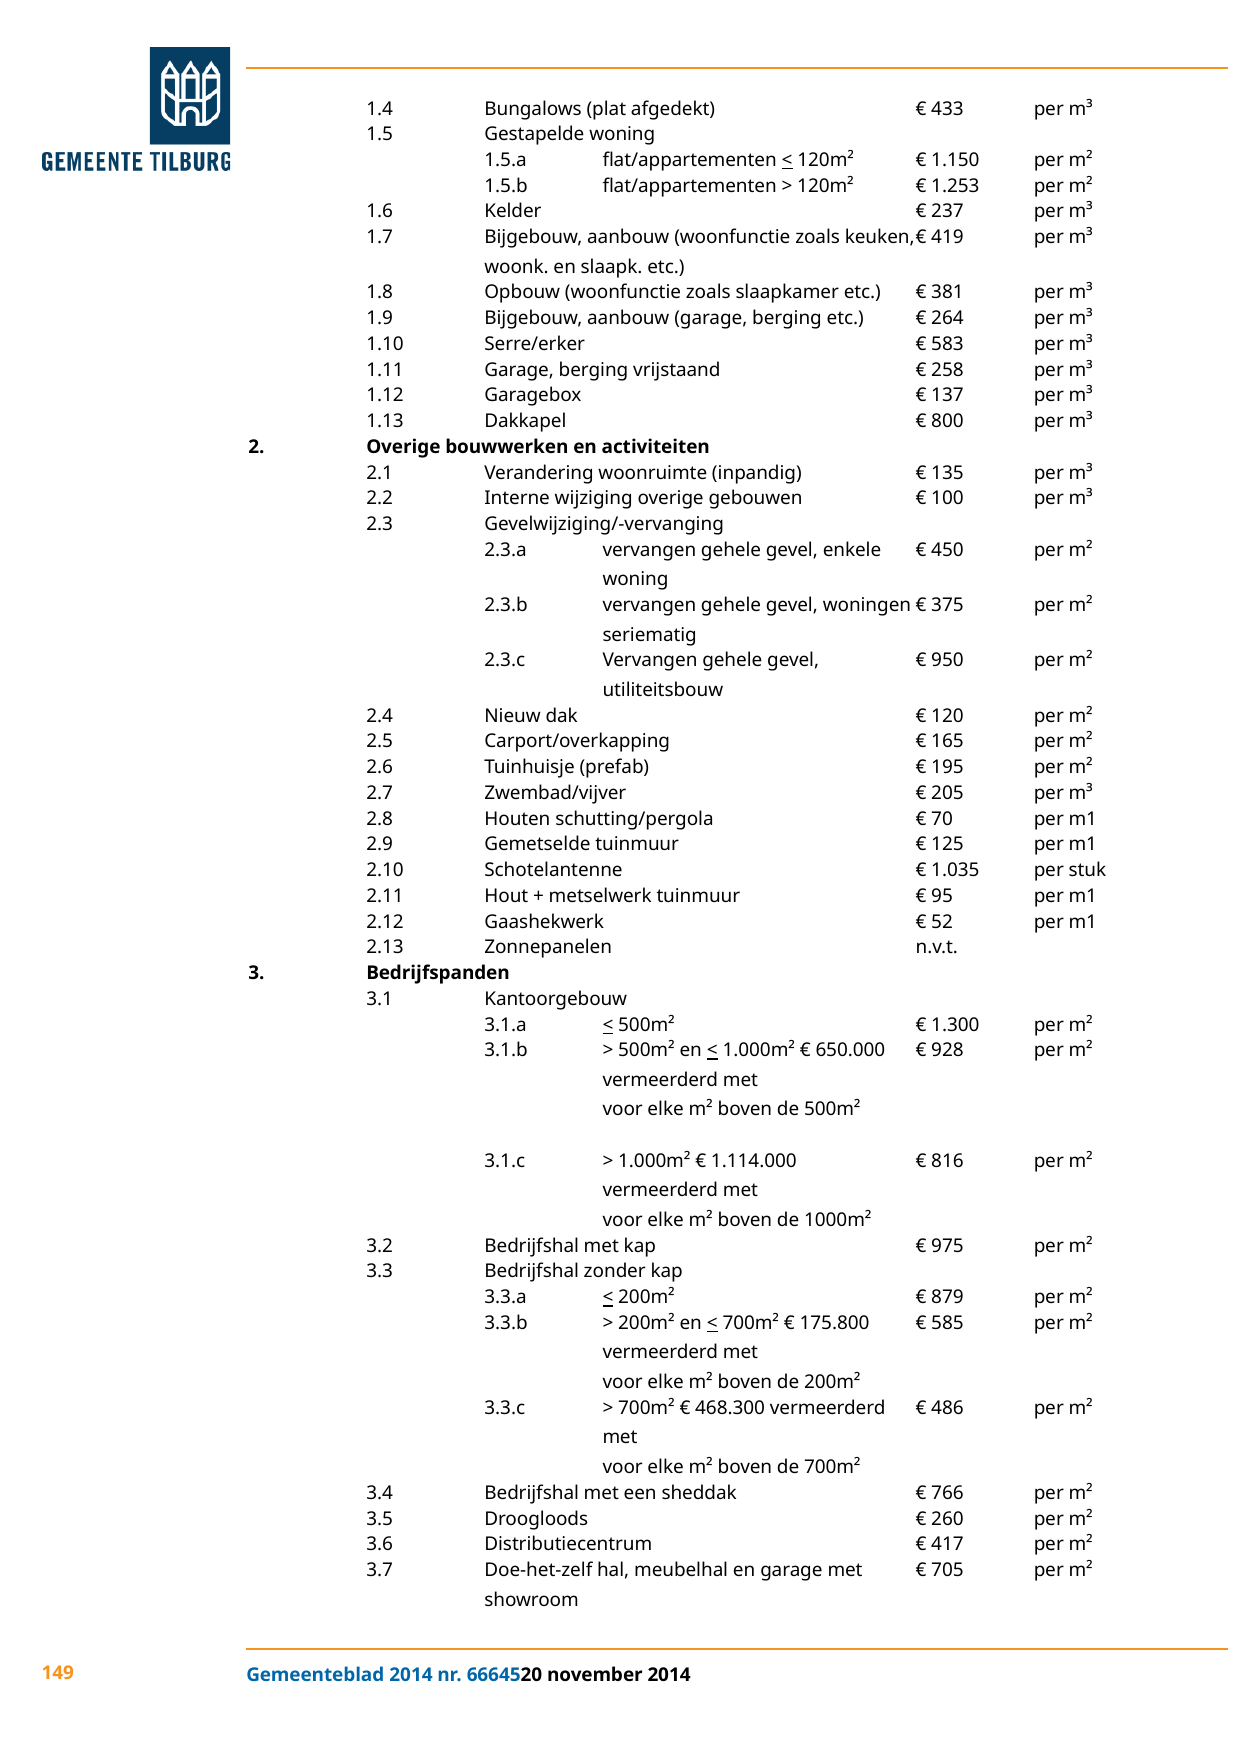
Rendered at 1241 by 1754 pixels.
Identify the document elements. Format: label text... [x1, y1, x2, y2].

table_cell Bedrijfspanden [366, 959, 915, 985]
table_cell [248, 882, 366, 908]
table_cell [248, 356, 366, 382]
table_cell 3.1.a [484, 1011, 602, 1036]
table_cell [484, 1121, 602, 1147]
table_cell [248, 1309, 366, 1394]
table_cell per m1 [1034, 805, 1152, 831]
table_cell [248, 305, 366, 330]
table_cell per m² [1034, 1505, 1152, 1530]
table_cell 1.10 [366, 330, 484, 356]
table_cell [248, 985, 366, 1011]
table_cell [248, 1121, 366, 1147]
table_cell Bedrijfshal met een sheddak [484, 1479, 915, 1505]
table_cell 1.8 [366, 279, 484, 304]
table_cell Bedrijfshal met kap [484, 1232, 915, 1258]
table_cell [248, 805, 366, 831]
table_cell [248, 279, 366, 304]
table_cell [248, 485, 366, 510]
table_cell € 1.300 [915, 1011, 1033, 1036]
table_cell 2.3.b [484, 591, 602, 647]
table_cell Opbouw (woonfunctie zoals slaapkamer etc.) [484, 279, 915, 304]
table_cell [366, 1147, 484, 1232]
table_cell Interne wijziging overige gebouwen [484, 485, 915, 510]
table_cell Zwembad/vijver [484, 779, 915, 805]
table_cell per m² [1034, 754, 1152, 779]
table_cell € 205 [915, 779, 1033, 805]
table_cell [602, 1121, 915, 1147]
table_cell € 70 [915, 805, 1033, 831]
table_cell per m² [1034, 1309, 1152, 1394]
table_cell 2.13 [366, 934, 484, 959]
table_cell per m² [1034, 647, 1152, 702]
table_cell € 705 [915, 1556, 1033, 1611]
table_cell 2.9 [366, 831, 484, 856]
table_cell [248, 908, 366, 933]
table_cell vervangen gehele gevel, enkele woning [602, 536, 915, 591]
table_cell [248, 702, 366, 728]
table_cell 3.6 [366, 1530, 484, 1556]
table_cell Bijgebouw, aanbouw (garage, berging etc.) [484, 305, 915, 330]
table_cell Bijgebouw, aanbouw (woonfunctie zoals keuken, woonk. en slaapk. etc.) [484, 224, 915, 279]
table_cell [248, 1505, 366, 1530]
table_cell per m³ [1034, 485, 1152, 510]
table_cell per m³ [1034, 408, 1152, 433]
table_cell [248, 172, 366, 198]
table_cell [366, 591, 484, 647]
table_cell Tuinhuisje (prefab) [484, 754, 915, 779]
table_cell € 381 [915, 279, 1033, 304]
table_cell Kelder [484, 198, 915, 223]
table_cell 3.5 [366, 1505, 484, 1530]
table_cell [1034, 1258, 1152, 1283]
table_cell per m³ [1034, 459, 1152, 484]
table_cell [248, 647, 366, 702]
table_cell 3.7 [366, 1556, 484, 1611]
table_cell € 135 [915, 459, 1033, 484]
table_cell Doe-het-zelf hal, meubelhal en garage met showroom [484, 1556, 915, 1611]
table_cell € 237 [915, 198, 1033, 223]
table_cell € 450 [915, 536, 1033, 591]
table_cell [366, 1036, 484, 1121]
table_cell € 928 [915, 1036, 1033, 1121]
table_cell per m³ [1034, 279, 1152, 304]
table_cell per m² [1034, 1232, 1152, 1258]
table_cell per m³ [1034, 356, 1152, 382]
picture [41, 47, 231, 172]
table_cell [915, 959, 1033, 985]
table_cell [915, 121, 1033, 146]
table_cell 3.4 [366, 1479, 484, 1505]
table_cell per m² [1034, 1530, 1152, 1556]
table_cell Droogloods [484, 1505, 915, 1530]
table_cell per m² [1034, 1394, 1152, 1479]
table_cell per m² [1034, 146, 1152, 172]
table_cell per m³ [1034, 305, 1152, 330]
table_cell [366, 536, 484, 591]
table_cell 2.3.c [484, 647, 602, 702]
table_cell 2.6 [366, 754, 484, 779]
table_cell € 766 [915, 1479, 1033, 1505]
table_cell € 585 [915, 1309, 1033, 1394]
table_cell € 100 [915, 485, 1033, 510]
table_cell [366, 172, 484, 198]
table_cell [248, 779, 366, 805]
table_cell € 417 [915, 1530, 1033, 1556]
table_cell 2.1 [366, 459, 484, 484]
table_cell [248, 1011, 366, 1036]
table_cell 1.12 [366, 382, 484, 407]
table_cell € 165 [915, 728, 1033, 753]
table_cell per m² [1034, 728, 1152, 753]
table_cell per m³ [1034, 779, 1152, 805]
table_cell 2.10 [366, 856, 484, 882]
table_cell 2.2 [366, 485, 484, 510]
table_cell [248, 536, 366, 591]
table_cell 1.5 [366, 121, 484, 146]
table_cell 3.3.a [484, 1284, 602, 1309]
table_cell € 120 [915, 702, 1033, 728]
table_cell € 975 [915, 1232, 1033, 1258]
table_cell per stuk [1034, 856, 1152, 882]
table_cell 1.6 [366, 198, 484, 223]
table_cell 2.7 [366, 779, 484, 805]
table_cell [1034, 1121, 1152, 1147]
table_cell [366, 1011, 484, 1036]
table_cell 1.9 [366, 305, 484, 330]
table_cell Verandering woonruimte (inpandig) [484, 459, 915, 484]
table_cell € 95 [915, 882, 1033, 908]
table_cell > 700m² € 468.300 vermeerderd met voor elke m² boven de 700m² [602, 1394, 915, 1479]
table_cell € 264 [915, 305, 1033, 330]
table_cell 3.1 [366, 985, 484, 1011]
table_cell Gestapelde woning [484, 121, 915, 146]
table_cell [248, 95, 366, 121]
table_cell per m² [1034, 536, 1152, 591]
table_cell 1.5.b [484, 172, 602, 198]
table_cell 3.1.c [484, 1147, 602, 1232]
table_cell € 879 [915, 1284, 1033, 1309]
table_cell € 433 [915, 95, 1033, 121]
table_cell per m² [1034, 1479, 1152, 1505]
table_cell 2.5 [366, 728, 484, 753]
table_cell 3.1.b [484, 1036, 602, 1121]
table_cell [248, 330, 366, 356]
table_cell € 125 [915, 831, 1033, 856]
table_cell 3.2 [366, 1232, 484, 1258]
table_cell € 486 [915, 1394, 1033, 1479]
table_cell per m1 [1034, 882, 1152, 908]
table_cell per m² [1034, 1011, 1152, 1036]
table_cell 2. [248, 433, 366, 459]
table_cell [1034, 934, 1152, 959]
table_cell [248, 510, 366, 536]
table_cell [248, 856, 366, 882]
table_cell Nieuw dak [484, 702, 915, 728]
table_cell per m² [1034, 702, 1152, 728]
table_cell [915, 985, 1033, 1011]
table_cell 1.11 [366, 356, 484, 382]
table_cell Bedrijfshal zonder kap [484, 1258, 915, 1283]
table_cell Gemetselde tuinmuur [484, 831, 915, 856]
table_cell [248, 1479, 366, 1505]
table_cell > 500m² en < 1.000m² € 650.000 vermeerderd met voor elke m² boven de 500m² [602, 1036, 915, 1121]
table_cell 3.3 [366, 1258, 484, 1283]
table_cell < 200m² [602, 1284, 915, 1309]
table_cell Gevelwijziging/-vervanging [484, 510, 915, 536]
table_cell 2.8 [366, 805, 484, 831]
table_cell € 52 [915, 908, 1033, 933]
table_cell [248, 1147, 366, 1232]
table_cell [915, 433, 1033, 459]
table_cell € 1.035 [915, 856, 1033, 882]
table_cell 3.3.b [484, 1309, 602, 1394]
table_cell [248, 831, 366, 856]
table_cell [1034, 959, 1152, 985]
table_cell [366, 647, 484, 702]
table_cell Zonnepanelen [484, 934, 915, 959]
table_cell [248, 382, 366, 407]
table_cell Bungalows (plat afgedekt) [484, 95, 915, 121]
table_cell 3. [248, 959, 366, 985]
table_cell > 200m² en < 700m² € 175.800 vermeerderd met voor elke m² boven de 200m² [602, 1309, 915, 1394]
table_cell per m³ [1034, 330, 1152, 356]
table_cell [248, 146, 366, 172]
table_cell [248, 934, 366, 959]
table_cell Gaashekwerk [484, 908, 915, 933]
table_cell € 260 [915, 1505, 1033, 1530]
table_cell [915, 1121, 1033, 1147]
table_cell Garage, berging vrijstaand [484, 356, 915, 382]
table_cell 2.11 [366, 882, 484, 908]
table_cell < 500m² [602, 1011, 915, 1036]
table_cell € 816 [915, 1147, 1033, 1232]
table_cell € 375 [915, 591, 1033, 647]
table_cell per m² [1034, 1284, 1152, 1309]
table_cell [366, 1394, 484, 1479]
table_cell [248, 1530, 366, 1556]
table_cell € 583 [915, 330, 1033, 356]
table_cell Garagebox [484, 382, 915, 407]
table_cell [366, 1309, 484, 1394]
table_cell Kantoorgebouw [484, 985, 915, 1011]
table_cell > 1.000m² € 1.114.000 vermeerderd met voor elke m² boven de 1000m² [602, 1147, 915, 1232]
table_cell [1034, 433, 1152, 459]
table_cell [915, 1258, 1033, 1283]
table_cell per m1 [1034, 908, 1152, 933]
table_cell € 195 [915, 754, 1033, 779]
table_cell [248, 1036, 366, 1121]
table_cell 1.7 [366, 224, 484, 279]
table_cell Serre/erker [484, 330, 915, 356]
table_cell per m² [1034, 1147, 1152, 1232]
table_cell [1034, 985, 1152, 1011]
table_cell per m³ [1034, 95, 1152, 121]
table_cell flat/appartementen > 120m² [602, 172, 915, 198]
table_cell € 1.150 [915, 146, 1033, 172]
table_cell [366, 146, 484, 172]
table_cell Carport/overkapping [484, 728, 915, 753]
table_cell [248, 1284, 366, 1309]
table_cell per m³ [1034, 198, 1152, 223]
table_cell € 258 [915, 356, 1033, 382]
table_cell per m² [1034, 172, 1152, 198]
table_cell [248, 728, 366, 753]
table_cell [248, 754, 366, 779]
table_cell 1.4 [366, 95, 484, 121]
table_cell Hout + metselwerk tuinmuur [484, 882, 915, 908]
table_cell per m³ [1034, 224, 1152, 279]
table_cell [366, 1284, 484, 1309]
table_cell [366, 1121, 484, 1147]
table_cell [248, 121, 366, 146]
table_cell [248, 224, 366, 279]
table_cell vervangen gehele gevel, woningen seriematig [602, 591, 915, 647]
table_cell € 419 [915, 224, 1033, 279]
table_cell 2.12 [366, 908, 484, 933]
table_cell 1.5.a [484, 146, 602, 172]
table_cell [248, 1258, 366, 1283]
table_cell flat/appartementen < 120m² [602, 146, 915, 172]
table_cell [248, 408, 366, 433]
table_cell Houten schutting/pergola [484, 805, 915, 831]
table_cell 3.3.c [484, 1394, 602, 1479]
table_cell [1034, 121, 1152, 146]
table_cell Dakkapel [484, 408, 915, 433]
table_cell [248, 1394, 366, 1479]
table_cell per m² [1034, 591, 1152, 647]
table_cell per m³ [1034, 382, 1152, 407]
table_cell [248, 591, 366, 647]
table_cell Vervangen gehele gevel, utiliteitsbouw [602, 647, 915, 702]
table_cell [248, 1556, 366, 1611]
table_cell [915, 510, 1033, 536]
table_cell [248, 198, 366, 223]
table_cell [1034, 510, 1152, 536]
table_cell per m² [1034, 1556, 1152, 1611]
table_cell € 800 [915, 408, 1033, 433]
table_cell 1.13 [366, 408, 484, 433]
table_cell per m² [1034, 1036, 1152, 1121]
table_cell n.v.t. [915, 934, 1033, 959]
table_cell Distributiecentrum [484, 1530, 915, 1556]
table_cell € 950 [915, 647, 1033, 702]
table_cell [248, 1232, 366, 1258]
table_cell [248, 459, 366, 484]
table_cell 2.3 [366, 510, 484, 536]
table_cell € 137 [915, 382, 1033, 407]
table_cell Schotelantenne [484, 856, 915, 882]
table_cell € 1.253 [915, 172, 1033, 198]
table_cell 2.3.a [484, 536, 602, 591]
table_cell 2.4 [366, 702, 484, 728]
table_cell Overige bouwwerken en activiteiten [366, 433, 915, 459]
table_cell per m1 [1034, 831, 1152, 856]
